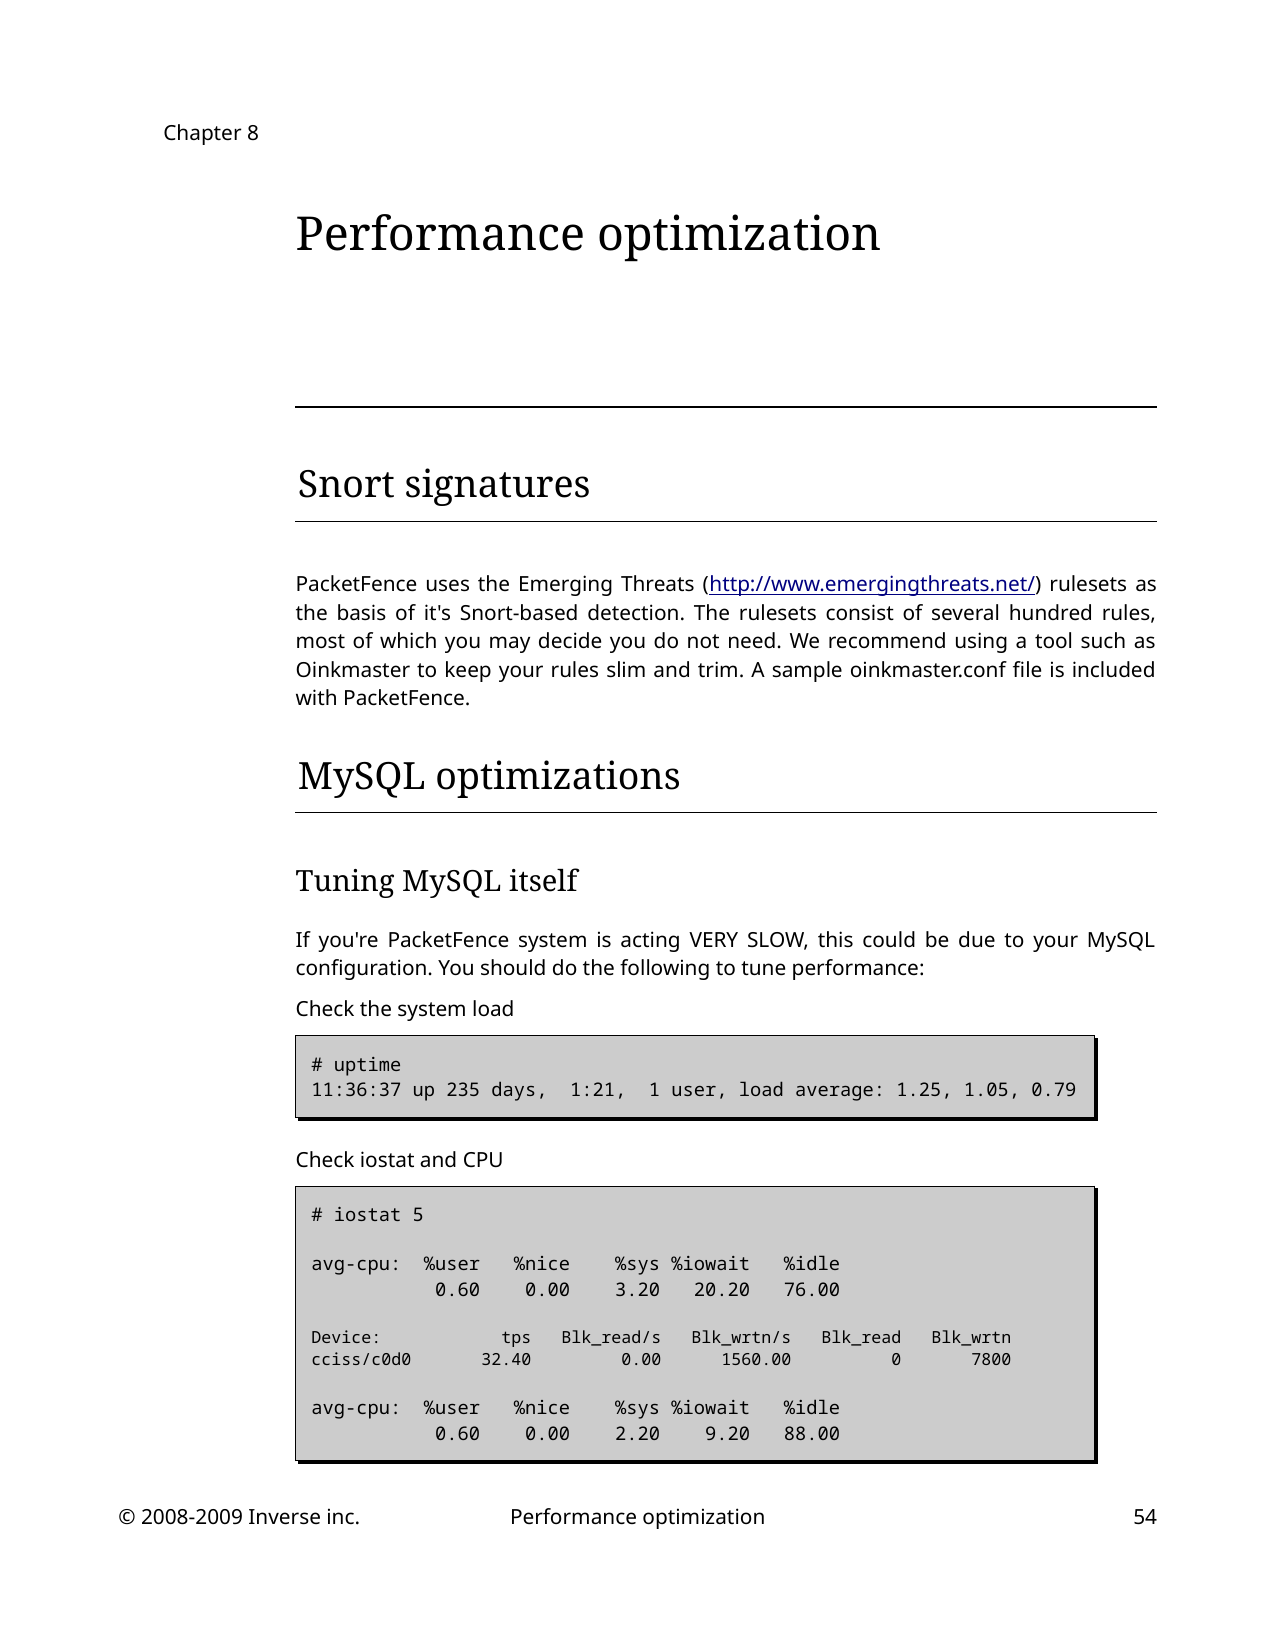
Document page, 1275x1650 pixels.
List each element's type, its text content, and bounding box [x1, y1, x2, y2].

text avg-cpu: %user %nice %sys %iowait %idle 0.60 0.00 3.20 20.20 76.00 [296, 1235, 1094, 1302]
text Check iostat and CPU [295, 1145, 1157, 1173]
subtitle Tuning MySQL itself [295, 861, 1157, 900]
text Device: tps Blk_read/s Blk_wrtn/s Blk_read Blk_wrtn cciss/c0d0 32.40 0.00 1560.00 0 7800 [296, 1309, 1094, 1371]
subtitle Performance optimization [295, 201, 1157, 406]
text avg-cpu: %user %nice %sys %iowait %idle 0.60 0.00 2.20 9.20 88.00 [296, 1378, 1094, 1460]
text # uptime 11:36:37 up 235 days, 1:21, 1 user, load average: 1.25, 1.05, 0.79 [296, 1036, 1094, 1117]
subtitle Snort signatures [295, 458, 1157, 521]
text If you're PacketFence system is acting VERY SLOW, this could be due to your MySQL configuration. You should do the following to tune performance: [295, 925, 1157, 982]
text PacketFence uses the Emerging Threats (http://www.emergingthreats.net/) rulesets as the basis of it's Snort-based detection. The rulesets consist of several hundred rules, most of which you may decide you do not need. We recommend using a tool such as Oinkmaster to keep your rules slim and trim. A sample oinkmaster.conf file is included with PacketFence. [295, 569, 1157, 712]
subtitle MySQL optimizations [295, 749, 1157, 812]
text Check the system load [295, 994, 1157, 1023]
text # iostat 5 [296, 1187, 1094, 1227]
